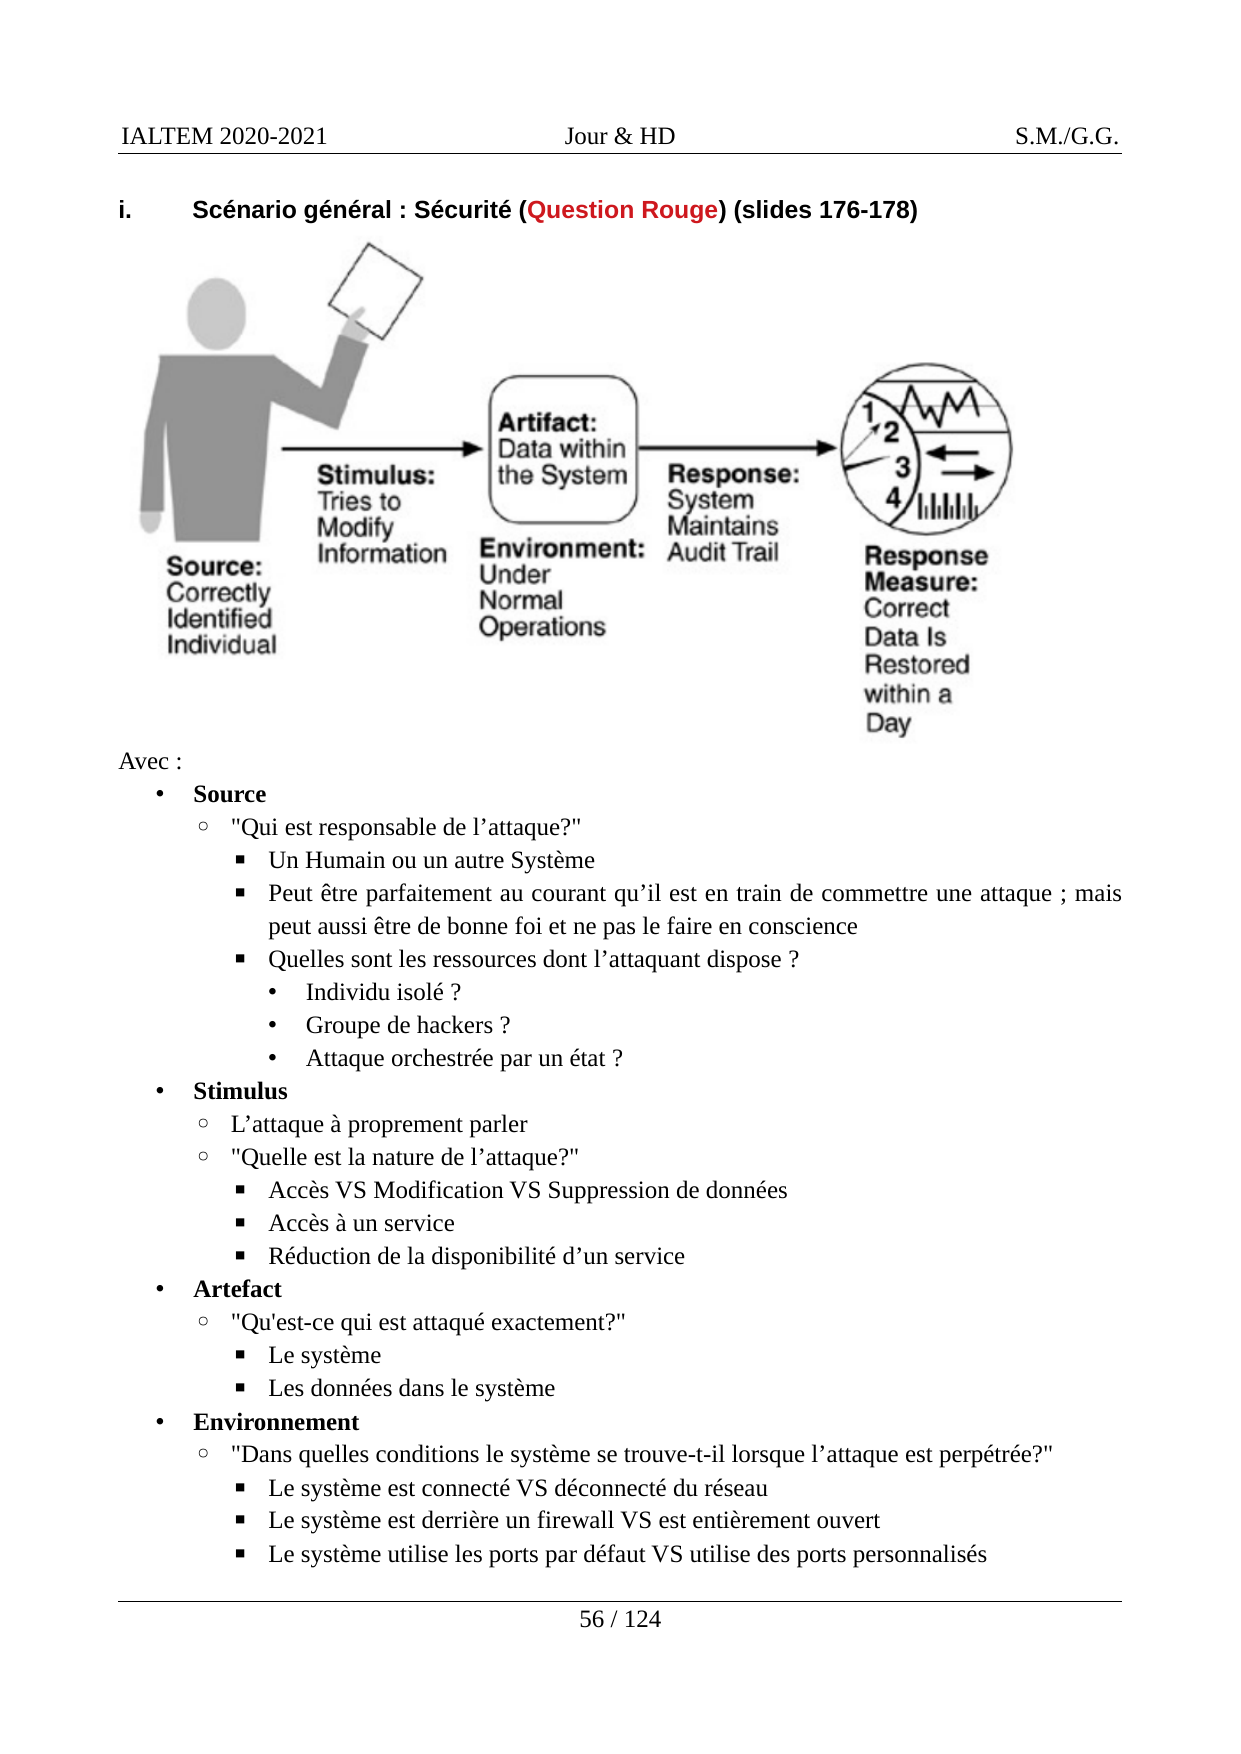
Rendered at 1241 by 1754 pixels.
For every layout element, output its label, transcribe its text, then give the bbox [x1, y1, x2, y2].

list Attaque orchestrée par un état ? [268, 1043, 1122, 1072]
list Le système utilise les ports par défaut VS utilise des ports personnalisés [231, 1539, 1122, 1567]
list Un Humain ou un autre Système [231, 845, 1122, 874]
list Réduction de la disponibilité d’un service [231, 1241, 1122, 1270]
subtitle Scénario général : Sécurité (Question Rouge) (slides 176-178) [118, 195, 1122, 223]
list "Qui est responsable de l’attaque?" [193, 812, 1122, 841]
list Artefact [156, 1274, 1122, 1303]
list "Qu'est-ce qui est attaqué exactement?" [193, 1307, 1122, 1336]
picture [118, 229, 1020, 747]
list Accès VS Modification VS Suppression de données [231, 1175, 1122, 1204]
list Individu isolé ? [268, 977, 1122, 1006]
list Le système est connecté VS déconnecté du réseau [231, 1473, 1122, 1501]
text Avec : [118, 746, 1122, 775]
list Le système [231, 1341, 1122, 1369]
list Source [156, 779, 1122, 808]
list Les données dans le système [231, 1373, 1122, 1402]
list "Quelle est la nature de l’attaque?" [193, 1142, 1122, 1171]
list Environnement [156, 1407, 1122, 1435]
list Groupe de hackers ? [268, 1010, 1122, 1039]
list Peut être parfaitement au courant qu’il est en train de commettre une attaque ; mais peut aussi être de bonne foi et ne pas le faire en conscience [231, 878, 1122, 940]
list Accès à un service [231, 1208, 1122, 1237]
list L’attaque à proprement parler [193, 1109, 1122, 1138]
list Le système est derrière un firewall VS est entièrement ouvert [231, 1506, 1122, 1534]
list "Dans quelles conditions le système se trouve-t-il lorsque l’attaque est perpétrée?" [193, 1439, 1122, 1468]
list Quelles sont les ressources dont l’attaquant dispose ? [231, 944, 1122, 973]
list Stimulus [156, 1076, 1122, 1105]
